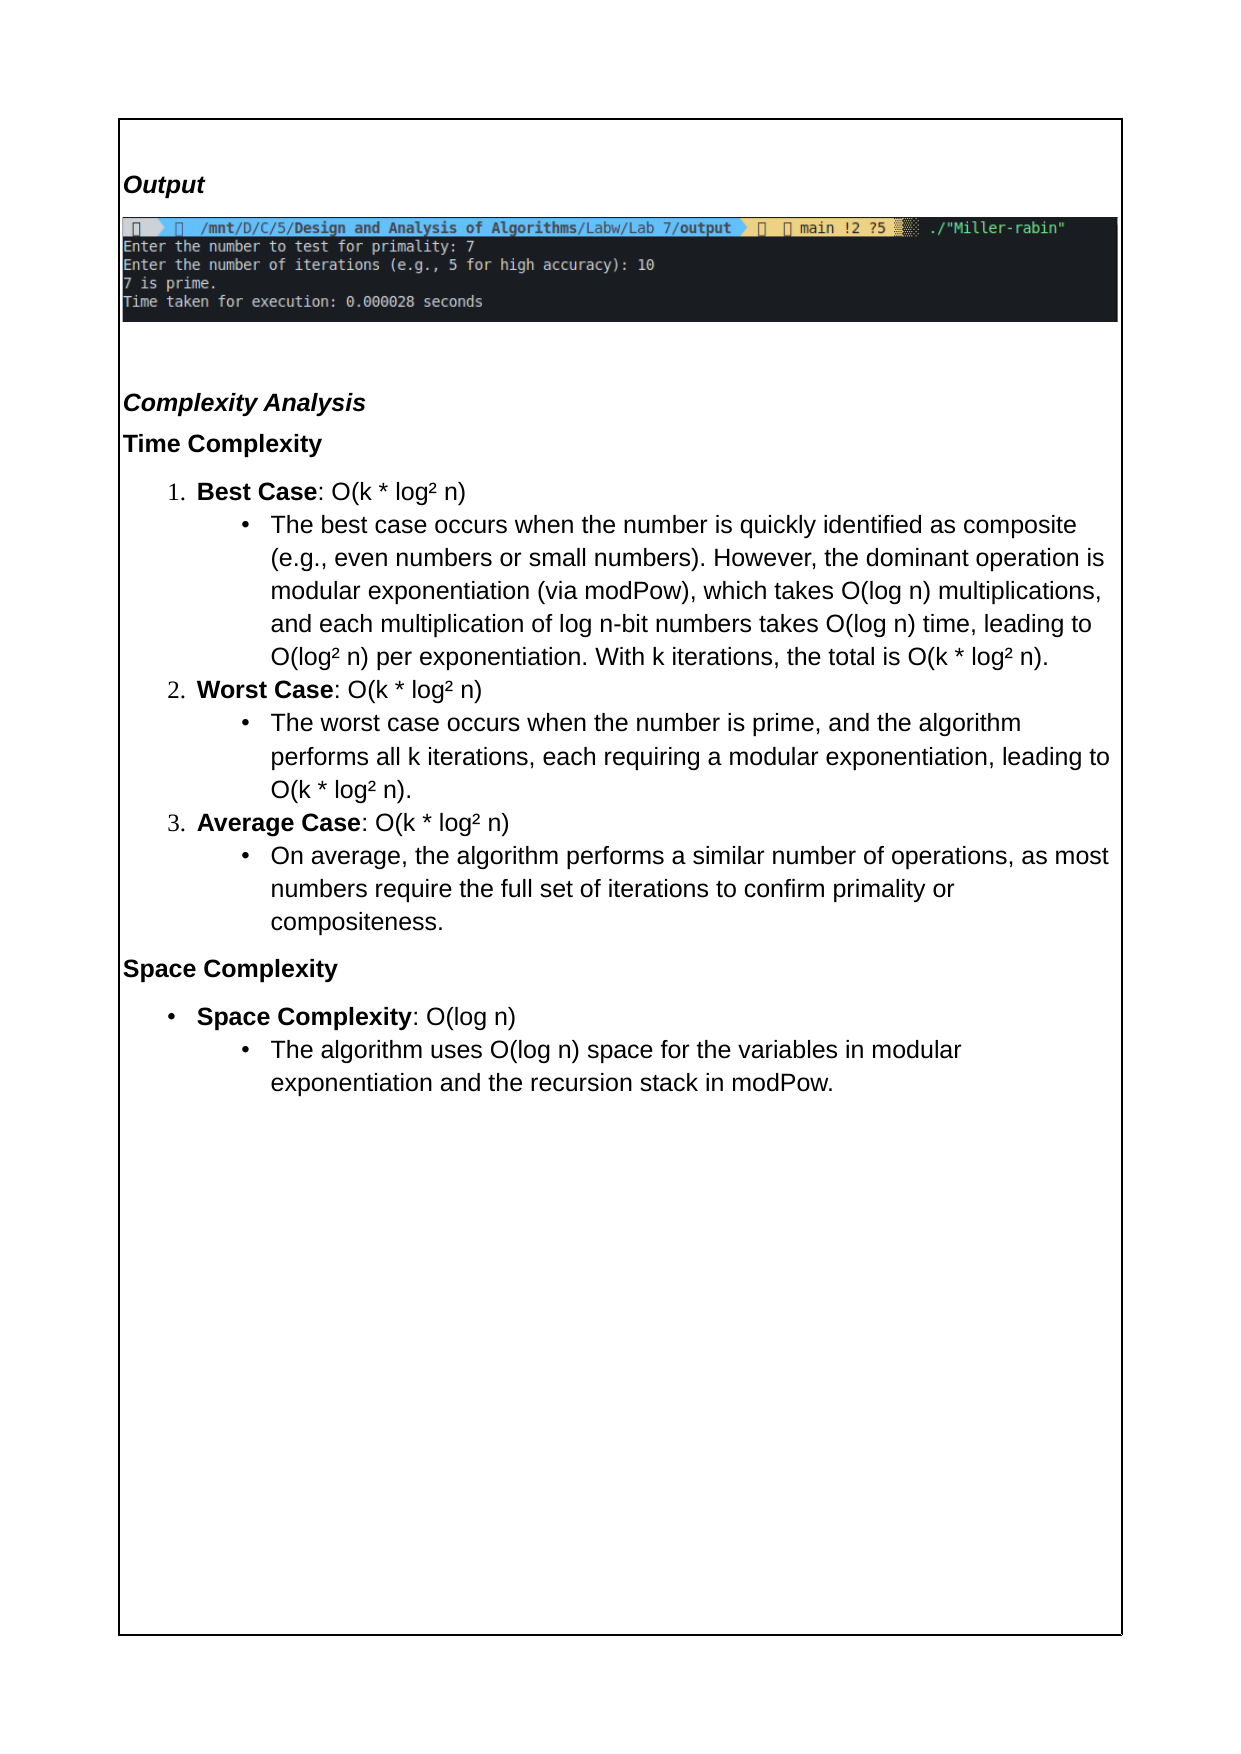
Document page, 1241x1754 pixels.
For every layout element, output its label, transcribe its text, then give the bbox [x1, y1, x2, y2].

text Space Complexity [123, 954, 1118, 983]
list The best case occurs when the number is quickly identified as composite (e.g., even numbers or small numbers). However, the dominant operation is modular exponentiation (via modPow), which takes O(log n) multiplications, and each multiplication of log n-bit numbers takes O(log n) time, leading to O(log² n) per exponentiation. With k iterations, the total is O(k * log² n). [241, 510, 1118, 671]
list Space Complexity: O(log n) [167, 1002, 1118, 1031]
list The worst case occurs when the number is prime, and the algorithm performs all k iterations, each requiring a modular exponentiation, leading to O(k * log² n). [241, 708, 1118, 803]
list Best Case: O(k * log² n) [167, 477, 1118, 506]
picture [122, 217, 1118, 322]
list Average Case: O(k * log² n) [167, 808, 1118, 836]
subtitle Complexity Analysis [123, 388, 1118, 417]
text Output [123, 170, 1118, 199]
list Worst Case: O(k * log² n) [167, 675, 1118, 704]
list On average, the algorithm performs a similar number of operations, as most numbers require the full set of iterations to confirm primality or compositeness. [241, 841, 1118, 936]
list The algorithm uses O(log n) space for the variables in modular exponentiation and the recursion stack in modPow. [241, 1035, 1118, 1097]
text Time Complexity [123, 429, 1118, 458]
